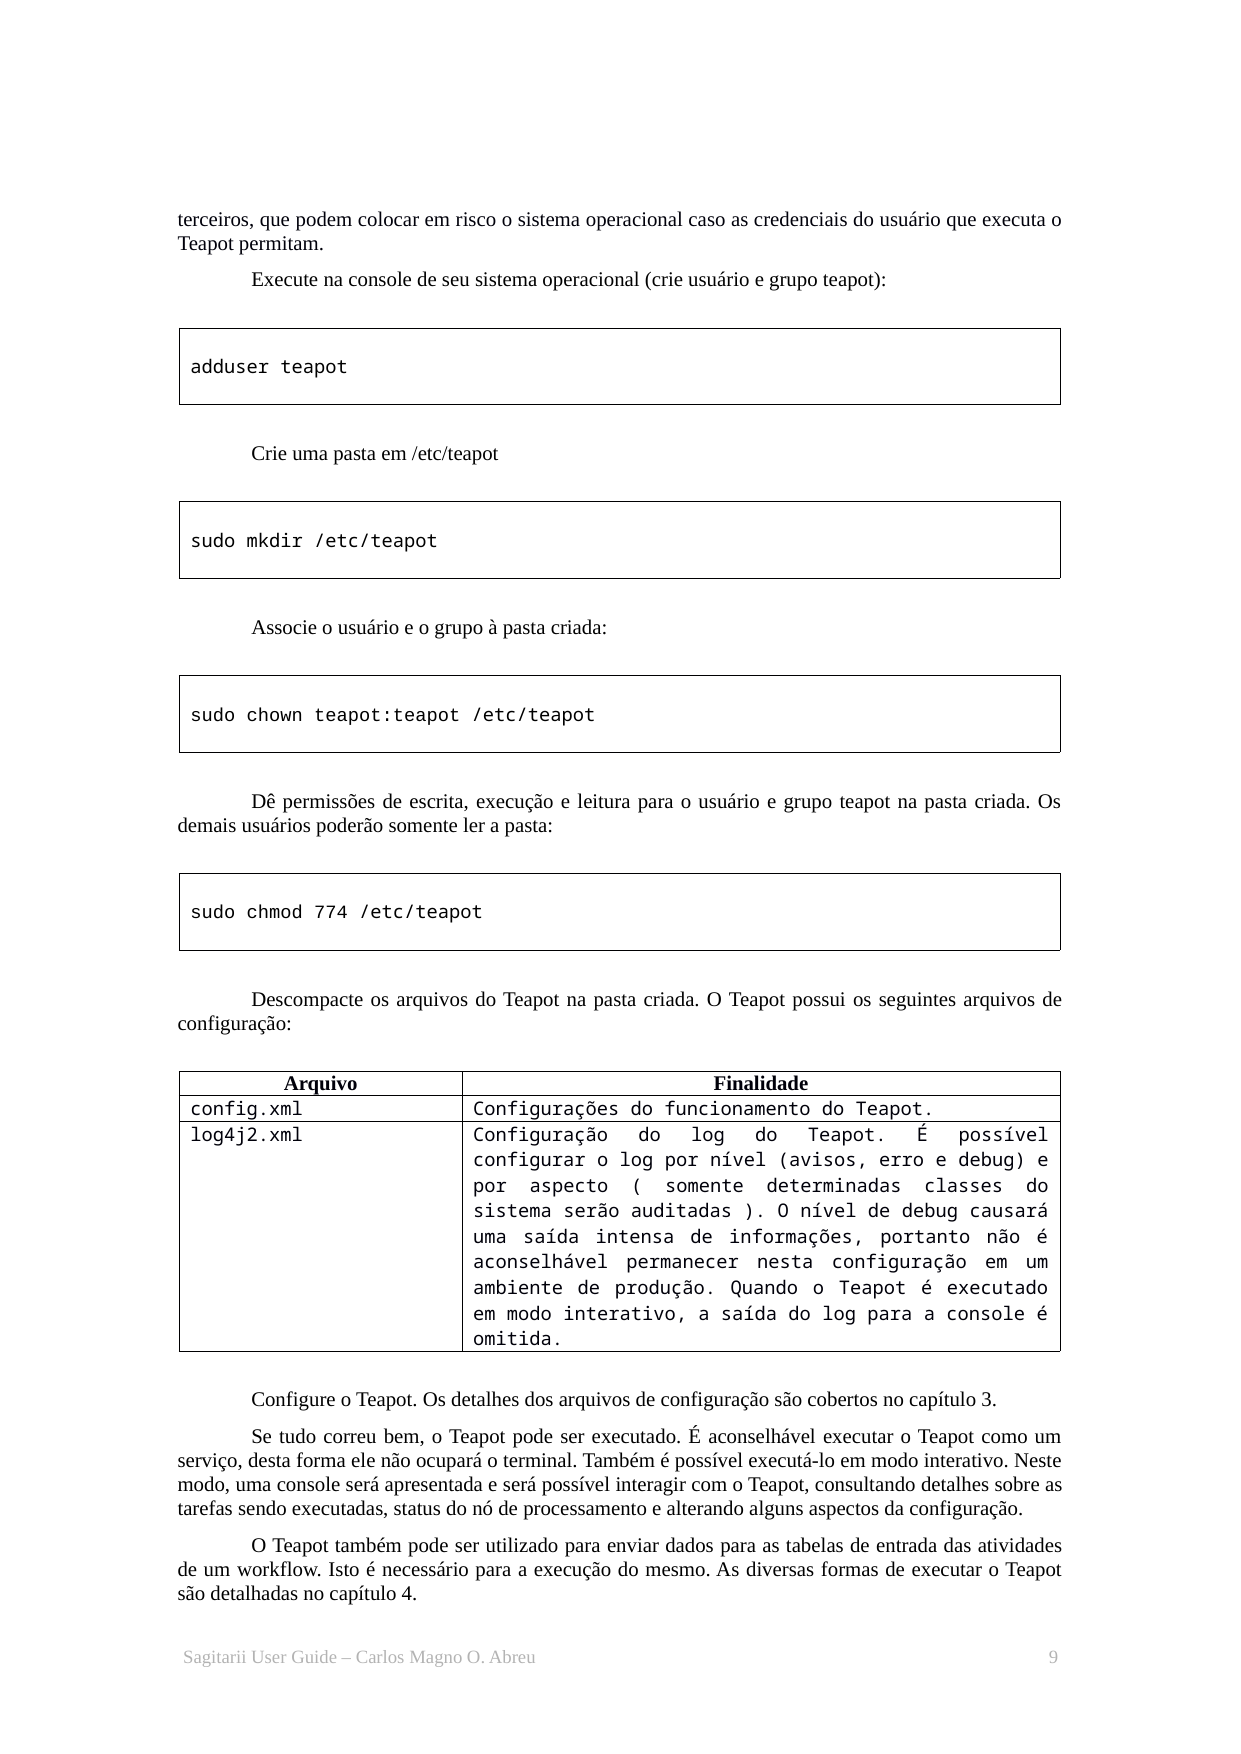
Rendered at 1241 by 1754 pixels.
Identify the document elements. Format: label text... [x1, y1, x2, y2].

text O Teapot também pode ser utilizado para enviar dados para as tabelas de entrada das atividades de um workflow. Isto é necessário para a execução do mesmo. As diversas formas de executar o Teapot são detalhadas no capítulo 4. [177, 1532, 1063, 1605]
table_header sudo chmod 774 /etc/teapot [180, 874, 1060, 950]
table_header adduser teapot [180, 329, 1060, 404]
text terceiros, que podem colocar em risco o sistema operacional caso as credenciais do usuário que executa o Teapot permitam. [177, 207, 1063, 255]
table_cell config.xml [180, 1096, 462, 1121]
text Associe o usuário e o grupo à pasta criada: [177, 615, 1063, 639]
table_header sudo mkdir /etc/teapot [180, 502, 1060, 578]
text Dê permissões de escrita, execução e leitura para o usuário e grupo teapot na pasta criada. Os demais usuários poderão somente ler a pasta: [177, 789, 1063, 837]
text Descompacte os arquivos do Teapot na pasta criada. O Teapot possui os seguintes arquivos de configuração: [177, 987, 1063, 1035]
text Crie uma pasta em /etc/teapot [177, 441, 1063, 465]
table_header Finalidade [463, 1072, 1060, 1095]
text Configure o Teapot. Os detalhes dos arquivos de configuração são cobertos no capítulo 3. [177, 1387, 1063, 1411]
table_cell log4j2.xml [180, 1122, 462, 1351]
table_header Arquivo [180, 1072, 462, 1095]
text Execute na console de seu sistema operacional (crie usuário e grupo teapot): [177, 267, 1063, 291]
table_header sudo chown teapot:teapot /etc/teapot [180, 676, 1060, 752]
table_cell Configuração do log do Teapot. É possível configurar o log por nível (avisos, erro e debug) e por aspecto ( somente determinadas classes do sistema serão auditadas ). O nível de debug causará uma saída intensa de informações, portanto não é aconselhável permanecer nesta configuração em um ambiente de produção. Quando o Teapot é executado em modo interativo, a saída do log para a console é omitida. [463, 1122, 1060, 1351]
text Se tudo correu bem, o Teapot pode ser executado. É aconselhável executar o Teapot como um serviço, desta forma ele não ocupará o terminal. Também é possível executá-lo em modo interativo. Neste modo, uma console será apresentada e será possível interagir com o Teapot, consultando detalhes sobre as tarefas sendo executadas, status do nó de processamento e alterando alguns aspectos da configuração. [177, 1424, 1063, 1520]
table_cell Configurações do funcionamento do Teapot. [463, 1096, 1060, 1121]
